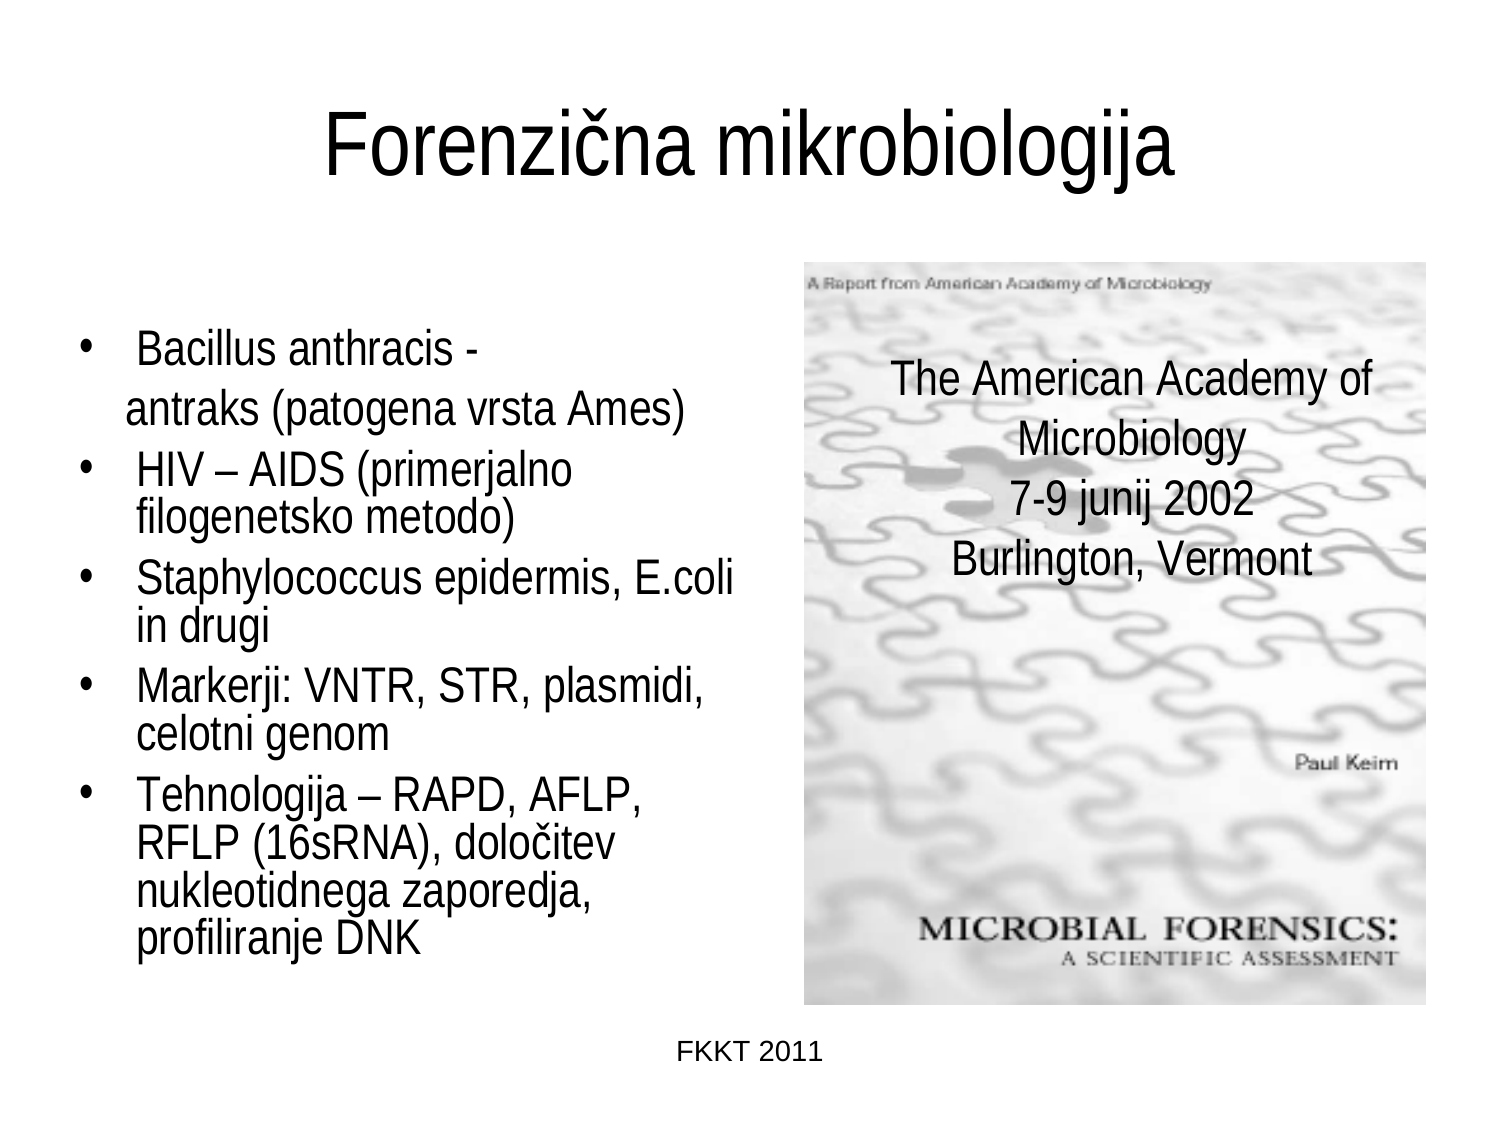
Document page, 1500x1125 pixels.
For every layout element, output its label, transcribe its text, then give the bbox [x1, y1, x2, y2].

text_box [804, 262, 1426, 1006]
title Forenzična mikrobiologija [75, 45, 1426, 233]
text_box FKKT 2011 [512, 1024, 988, 1103]
list Bacillus anthracis - antraks (patogena vrsta Ames) HIV – AIDS (primerjalno filogenetsko metodo) Staphylococcus epidermis, E.coli in drugi Markerji: VNTR, STR, plasmidi, celotni genom Tehnologija – RAPD, AFLP, RFLP (16sRNA), določitev nukleotidnega zaporedja, profiliranje DNK [64, 267, 763, 1036]
text_box The American Academy of Microbiology 7-9 junij 2002 Burlington, Vermont [875, 337, 1389, 593]
